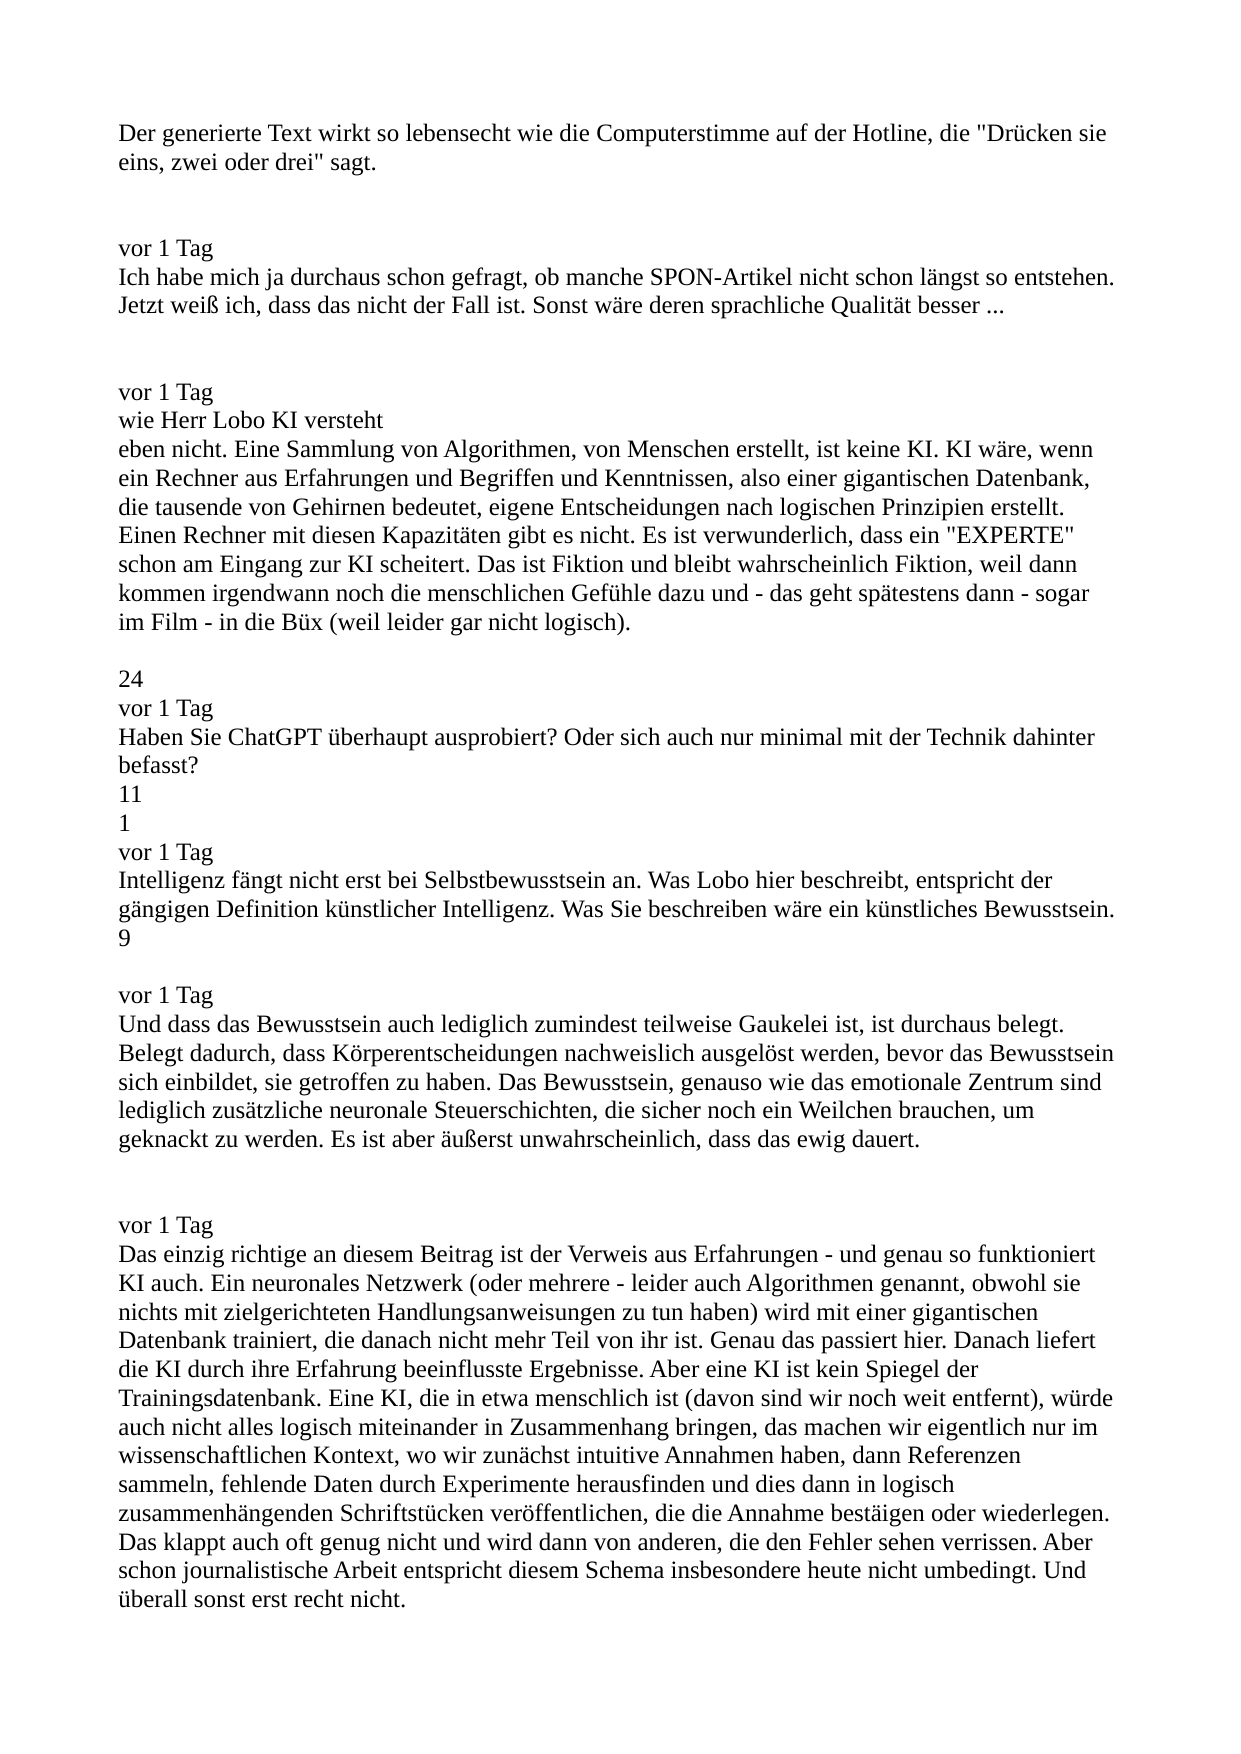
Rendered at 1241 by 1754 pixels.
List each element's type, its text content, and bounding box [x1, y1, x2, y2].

text vor 1 Tag [118, 1211, 1122, 1239]
text Intelligenz fängt nicht erst bei Selbstbewusstsein an. Was Lobo hier beschreibt, entspricht der gängigen Definition künstlicher Intelligenz. Was Sie beschreiben wäre ein künstliches Bewusstsein. [118, 866, 1122, 923]
text vor 1 Tag [118, 233, 1122, 262]
text vor 1 Tag [118, 837, 1122, 866]
text Ich habe mich ja durchaus schon gefragt, ob manche SPON-Artikel nicht schon längst so entstehen. [118, 262, 1122, 291]
text wie Herr Lobo KI versteht [118, 406, 1122, 434]
text Das einzig richtige an diesem Beitrag ist der Verweis aus Erfahrungen - und genau so funktioniert KI auch. Ein neuronales Netzwerk (oder mehrere - leider auch Algorithmen genannt, obwohl sie nichts mit zielgerichteten Handlungsanweisungen zu tun haben) wird mit einer gigantischen Datenbank trainiert, die danach nicht mehr Teil von ihr ist. Genau das passiert hier. Danach liefert die KI durch ihre Erfahrung beeinflusste Ergebnisse. Aber eine KI ist kein Spiegel der Trainingsdatenbank. Eine KI, die in etwa menschlich ist (davon sind wir noch weit entfernt), würde auch nicht alles logisch miteinander in Zusammenhang bringen, das machen wir eigentlich nur im wissenschaftlichen Kontext, wo wir zunächst intuitive Annahmen haben, dann Referenzen sammeln, fehlende Daten durch Experimente herausfinden und dies dann in logisch zusammenhängenden Schriftstücken veröffentlichen, die die Annahme bestäigen oder wiederlegen. Das klappt auch oft genug nicht und wird dann von anderen, die den Fehler sehen verrissen. Aber schon journalistische Arbeit entspricht diesem Schema insbesondere heute nicht umbedingt. Und überall sonst erst recht nicht. [118, 1239, 1122, 1613]
text 24 [118, 664, 1122, 693]
text vor 1 Tag [118, 693, 1122, 722]
text eben nicht. Eine Sammlung von Algorithmen, von Menschen erstellt, ist keine KI. KI wäre, wenn ein Rechner aus Erfahrungen und Begriffen und Kenntnissen, also einer gigantischen Datenbank, die tausende von Gehirnen bedeutet, eigene Entscheidungen nach logischen Prinzipien erstellt. Einen Rechner mit diesen Kapazitäten gibt es nicht. Es ist verwunderlich, dass ein "EXPERTE" schon am Eingang zur KI scheitert. Das ist Fiktion und bleibt wahrscheinlich Fiktion, weil dann kommen irgendwann noch die menschlichen Gefühle dazu und - das geht spätestens dann - sogar im Film - in die Büx (weil leider gar nicht logisch). [118, 434, 1122, 636]
text 1 [118, 808, 1122, 837]
text 9 [118, 923, 1122, 952]
text vor 1 Tag [118, 981, 1122, 1009]
text vor 1 Tag [118, 377, 1122, 406]
text Jetzt weiß ich, dass das nicht der Fall ist. Sonst wäre deren sprachliche Qualität besser ... [118, 291, 1122, 319]
text Der generierte Text wirkt so lebensecht wie die Computerstimme auf der Hotline, die "Drücken sie eins, zwei oder drei" sagt. [118, 118, 1122, 176]
text 11 [118, 779, 1122, 808]
text Haben Sie ChatGPT überhaupt ausprobiert? Oder sich auch nur minimal mit der Technik dahinter befasst? [118, 722, 1122, 779]
text Und dass das Bewusstsein auch lediglich zumindest teilweise Gaukelei ist, ist durchaus belegt. Belegt dadurch, dass Körperentscheidungen nachweislich ausgelöst werden, bevor das Bewusstsein sich einbildet, sie getroffen zu haben. Das Bewusstsein, genauso wie das emotionale Zentrum sind lediglich zusätzliche neuronale Steuerschichten, die sicher noch ein Weilchen brauchen, um geknackt zu werden. Es ist aber äußerst unwahrscheinlich, dass das ewig dauert. [118, 1009, 1122, 1153]
